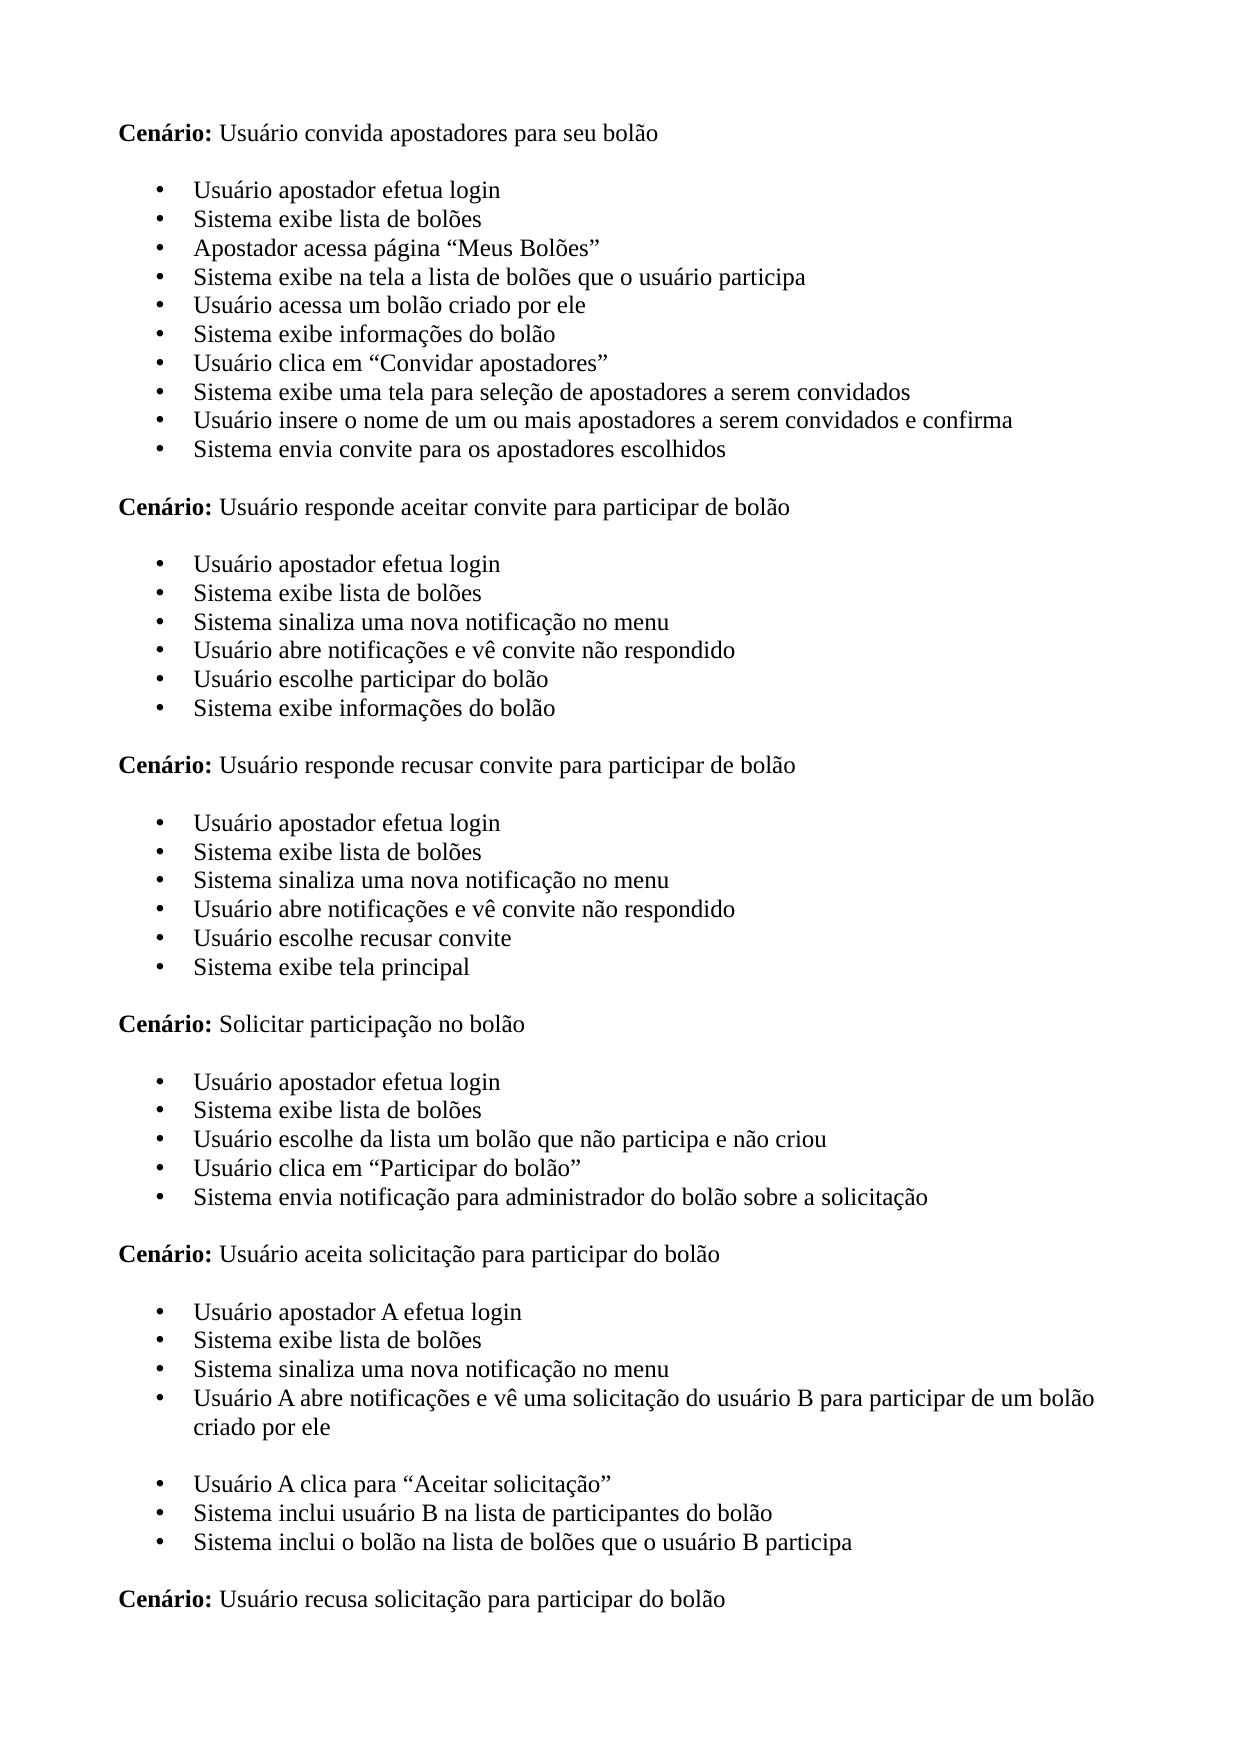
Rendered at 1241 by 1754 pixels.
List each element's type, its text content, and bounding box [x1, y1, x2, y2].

list Sistema exibe tela principal [156, 952, 1122, 981]
list Sistema sinaliza uma nova notificação no menu [156, 1354, 1122, 1383]
list Usuário escolhe participar do bolão [156, 664, 1122, 693]
list Usuário abre notificações e vê convite não respondido [156, 894, 1122, 923]
list Usuário escolhe da lista um bolão que não participa e não criou [156, 1124, 1122, 1153]
list Sistema exibe na tela a lista de bolões que o usuário participa [156, 262, 1122, 291]
list Usuário apostador efetua login [156, 549, 1122, 578]
list Sistema envia notificação para administrador do bolão sobre a solicitação [156, 1182, 1122, 1211]
list Sistema exibe lista de bolões [156, 837, 1122, 866]
list Sistema inclui usuário B na lista de participantes do bolão [156, 1498, 1122, 1527]
list Sistema exibe lista de bolões [156, 1326, 1122, 1354]
list Sistema exibe informações do bolão [156, 693, 1122, 722]
list Usuário apostador efetua login [156, 808, 1122, 837]
list Usuário abre notificações e vê convite não respondido [156, 636, 1122, 664]
text Cenário: Usuário recusa solicitação para participar do bolão [118, 1584, 1122, 1613]
text Cenário: Usuário convida apostadores para seu bolão [118, 118, 1122, 147]
list Usuário apostador efetua login [156, 1067, 1122, 1096]
list Usuário acessa um bolão criado por ele [156, 291, 1122, 319]
list Usuário clica em “Convidar apostadores” [156, 348, 1122, 377]
list Sistema envia convite para os apostadores escolhidos [156, 434, 1122, 463]
list Sistema exibe lista de bolões [156, 578, 1122, 607]
list Sistema sinaliza uma nova notificação no menu [156, 607, 1122, 636]
list Sistema sinaliza uma nova notificação no menu [156, 866, 1122, 894]
list Usuário clica em “Participar do bolão” [156, 1153, 1122, 1182]
list Apostador acessa página “Meus Bolões” [156, 233, 1122, 262]
list Usuário apostador efetua login [156, 176, 1122, 204]
list Sistema exibe informações do bolão [156, 319, 1122, 348]
list Usuário insere o nome de um ou mais apostadores a serem convidados e confirma [156, 406, 1122, 434]
list Usuário A clica para “Aceitar solicitação” [156, 1469, 1122, 1498]
text Cenário: Usuário responde aceitar convite para participar de bolão [118, 492, 1122, 521]
text Cenário: Solicitar participação no bolão [118, 1009, 1122, 1038]
text Cenário: Usuário responde recusar convite para participar de bolão [118, 751, 1122, 779]
list Sistema exibe uma tela para seleção de apostadores a serem convidados [156, 377, 1122, 406]
list Usuário A abre notificações e vê uma solicitação do usuário B para participar de um bolão criado por ele [156, 1383, 1122, 1441]
text Cenário: Usuário aceita solicitação para participar do bolão [118, 1239, 1122, 1268]
list Usuário apostador A efetua login [156, 1297, 1122, 1326]
list Usuário escolhe recusar convite [156, 923, 1122, 952]
list Sistema inclui o bolão na lista de bolões que o usuário B participa [156, 1527, 1122, 1556]
list Sistema exibe lista de bolões [156, 1096, 1122, 1124]
list Sistema exibe lista de bolões [156, 204, 1122, 233]
